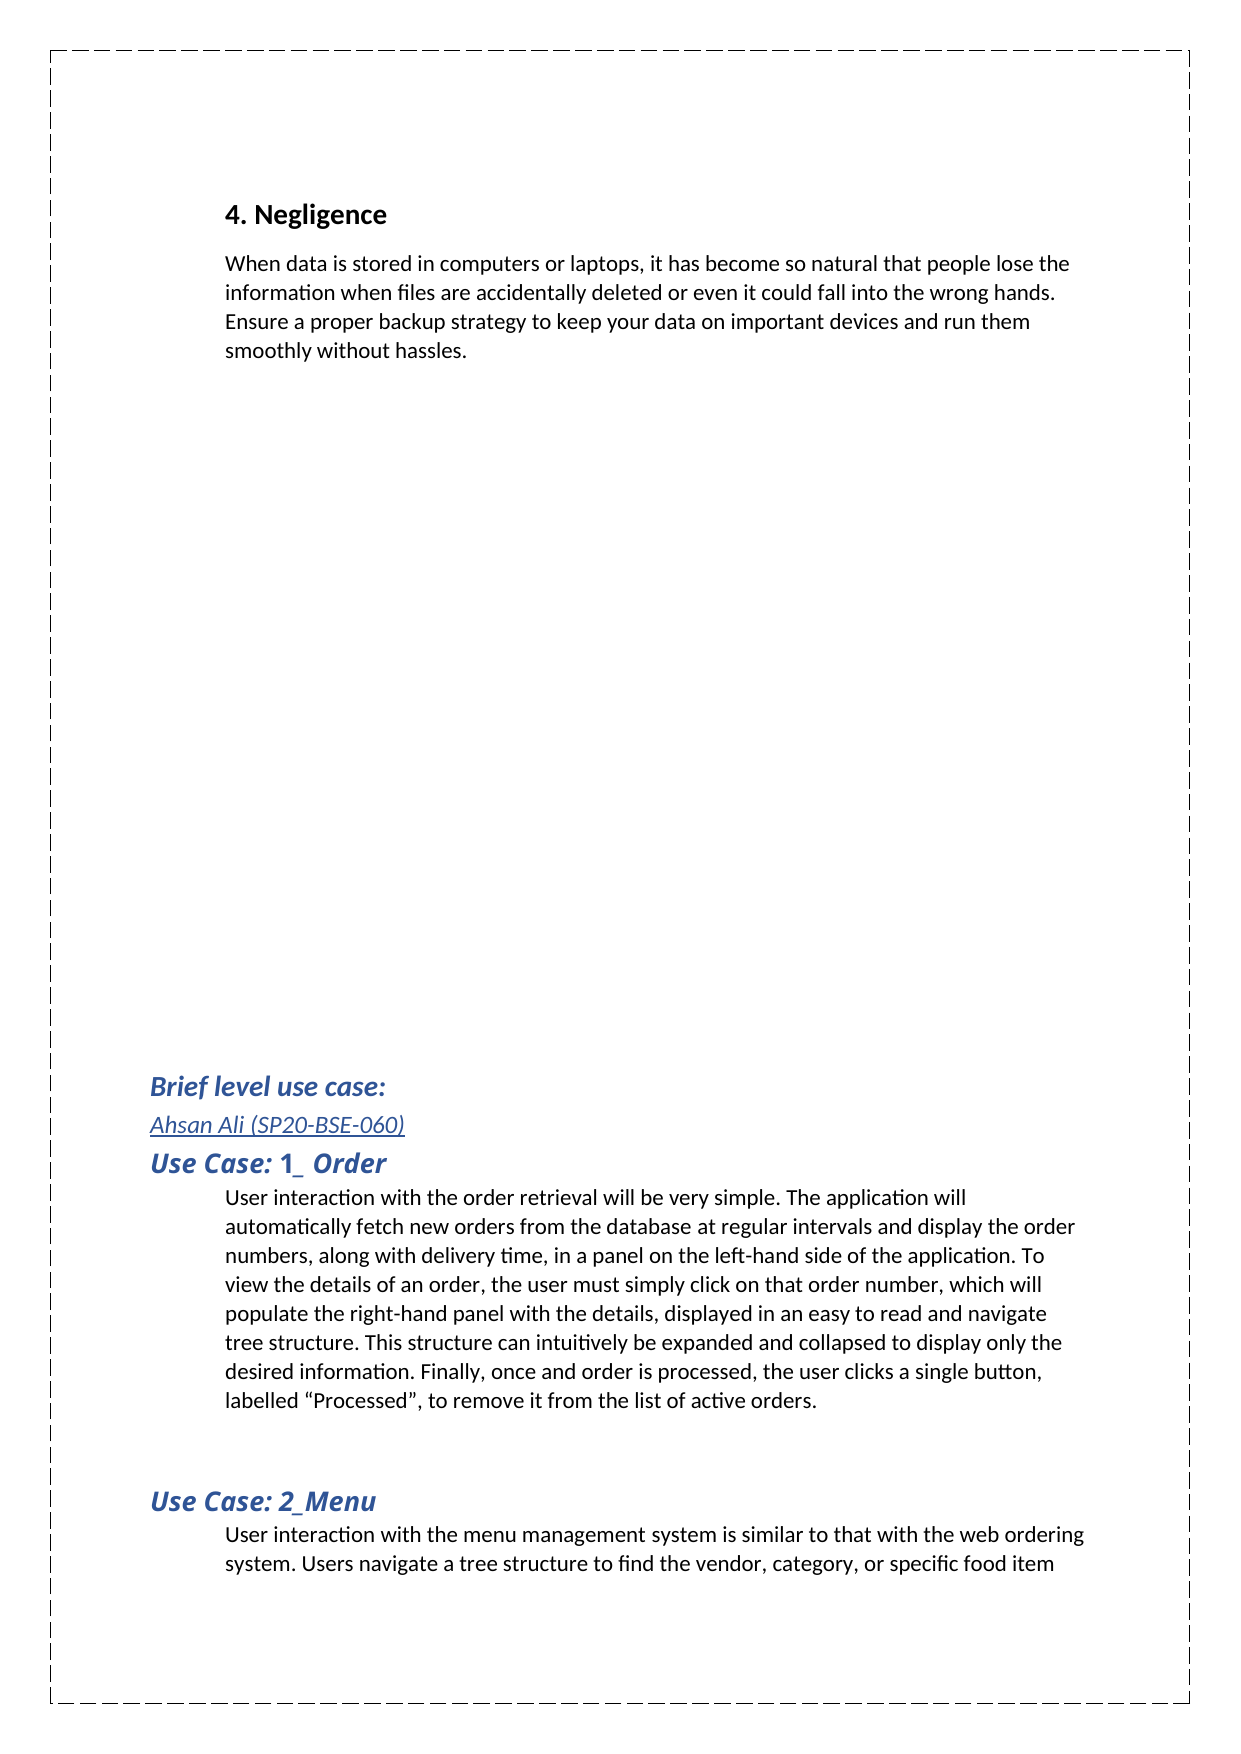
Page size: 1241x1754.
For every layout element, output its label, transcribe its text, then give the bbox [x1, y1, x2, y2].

subtitle Brief level use case: [150, 1068, 1090, 1103]
text When data is stored in computers or laptops, it has become so natural that people lose the information when files are accidentally deleted or even it could fall into the wrong hands. Ensure a proper backup strategy to keep your data on important devices and run them smoothly without hassles. [225, 249, 1090, 364]
subtitle Use Case: 1_ Order [150, 1145, 1090, 1182]
text User interaction with the menu management system is similar to that with the web ordering system. Users navigate a tree structure to find the vendor, category, or specific food item [225, 1521, 1090, 1578]
subtitle Use Case: 2_Menu [150, 1482, 1090, 1519]
list 4. Negligence [225, 196, 1090, 231]
subtitle Ahsan Ali (SP20-BSE-060) [150, 1109, 1090, 1139]
text User interaction with the order retrieval will be very simple. The application will automatically fetch new orders from the database at regular intervals and display the order numbers, along with delivery time, in a panel on the left-hand side of the application. To view the details of an order, the user must simply click on that order number, which will populate the right-hand panel with the details, displayed in an easy to read and navigate tree structure. This structure can intuitively be expanded and collapsed to display only the desired information. Finally, once and order is processed, the user clicks a single button, labelled “Processed”, to remove it from the list of active orders. [225, 1183, 1090, 1414]
